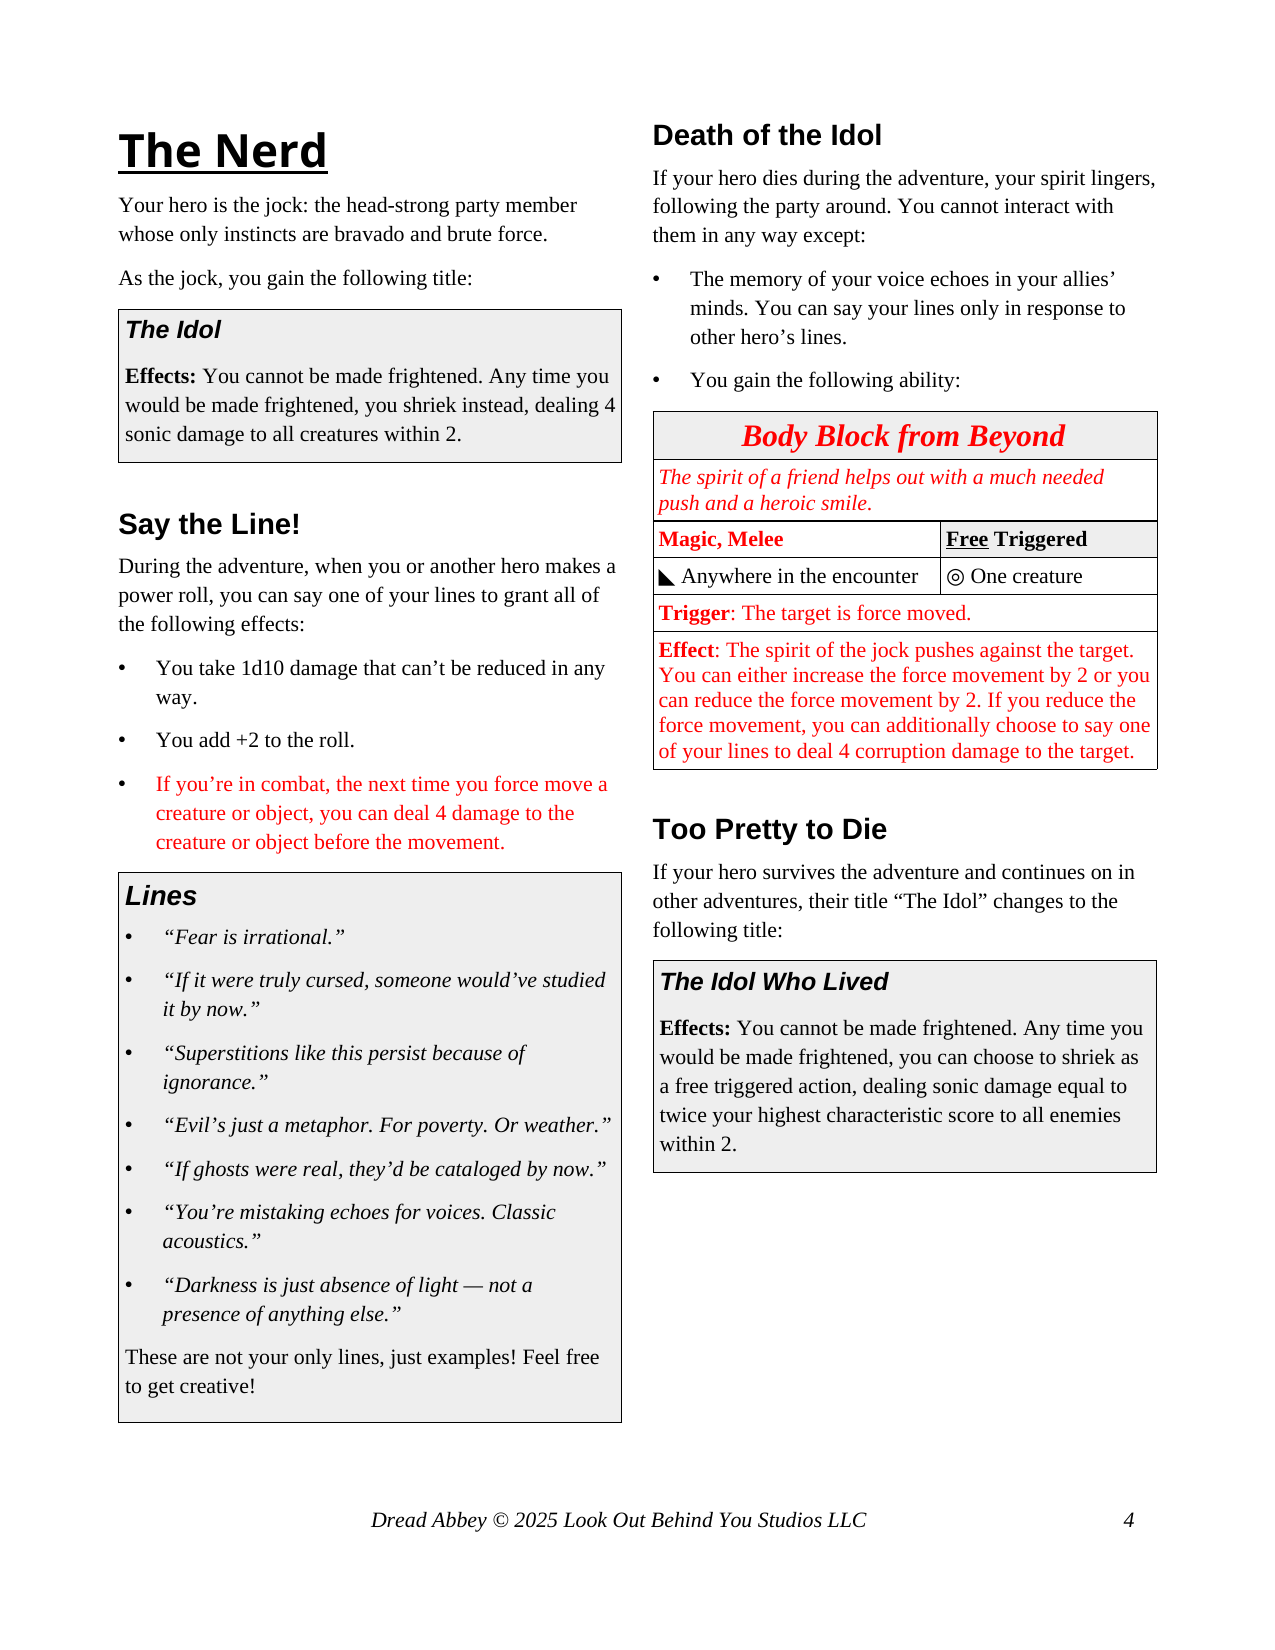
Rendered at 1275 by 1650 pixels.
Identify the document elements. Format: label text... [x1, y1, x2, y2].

table_header Trigger: The target is force moved. [654, 595, 1157, 631]
table_cell ◎ One creature [941, 558, 1157, 594]
table_header Magic, Melee [654, 522, 940, 557]
table_header The Idol Effects: You cannot be made frightened. Any time you would be made frightened, you shriek instead, dealing 4 sonic damage to all creatures within 2. [119, 310, 621, 462]
subtitle The Nerd [118, 118, 622, 181]
list You take 1d10 damage that can’t be reduced in any way. [118, 655, 622, 709]
text If your hero dies during the adventure, your spirit lingers, following the party around. You cannot interact with them in any way except: [652, 164, 1157, 248]
list You add +2 to the roll. [118, 727, 622, 752]
list If you’re in combat, the next time you force move a creature or object, you can deal 4 damage to the creature or object before the movement. [118, 771, 622, 854]
table_cell Effect: The spirit of the jock pushes against the target. You can either increase the force movement by 2 or you can reduce the force movement by 2. If you reduce the force movement, you can additionally choose to say one of your lines to deal 4 corruption damage to the target. [654, 632, 1157, 769]
subtitle Say the Line! [118, 507, 622, 541]
list The memory of your voice echoes in your allies’ minds. You can say your lines only in response to other hero’s lines. [652, 266, 1157, 349]
table_header Body Block from Beyond [654, 412, 1157, 459]
text If your hero survives the adventure and continues on in other adventures, their title “The Idol” changes to the following title: [652, 859, 1157, 942]
text Your hero is the jock: the head-strong party member whose only instincts are bravado and brute force. [118, 192, 622, 247]
table_header The Idol Who Lived Effects: You cannot be made frightened. Any time you would be made frightened, you can choose to shriek as a free triggered action, dealing sonic damage equal to twice your highest characteristic score to all enemies within 2. [654, 961, 1156, 1172]
subtitle Death of the Idol [652, 118, 1157, 152]
table_header Free Triggered [941, 522, 1157, 557]
text During the adventure, when you or another hero makes a power roll, you can say one of your lines to grant all of the following effects: [118, 553, 622, 636]
subtitle Too Pretty to Die [652, 812, 1157, 846]
table_cell ◣ Anywhere in the encounter [654, 558, 940, 594]
list You gain the following ability: [652, 367, 1157, 393]
text As the jock, you gain the following title: [118, 265, 622, 290]
table_cell The spirit of a friend helps out with a much needed push and a heroic smile. [654, 460, 1157, 520]
table_header Lines “Fear is irrational.” “If it were truly cursed, someone would’ve studied it by now.” “Superstitions like this persist because of ignorance.” “Evil’s just a metaphor. For poverty. Or weather.” “If ghosts were real, they’d be cataloged by now.” “You’re mistaking echoes for voices. Classic acoustics.” “Darkness is just absence of light — not a presence of anything else.” These are not your only lines, just examples! Feel free to get creative! [119, 873, 621, 1422]
